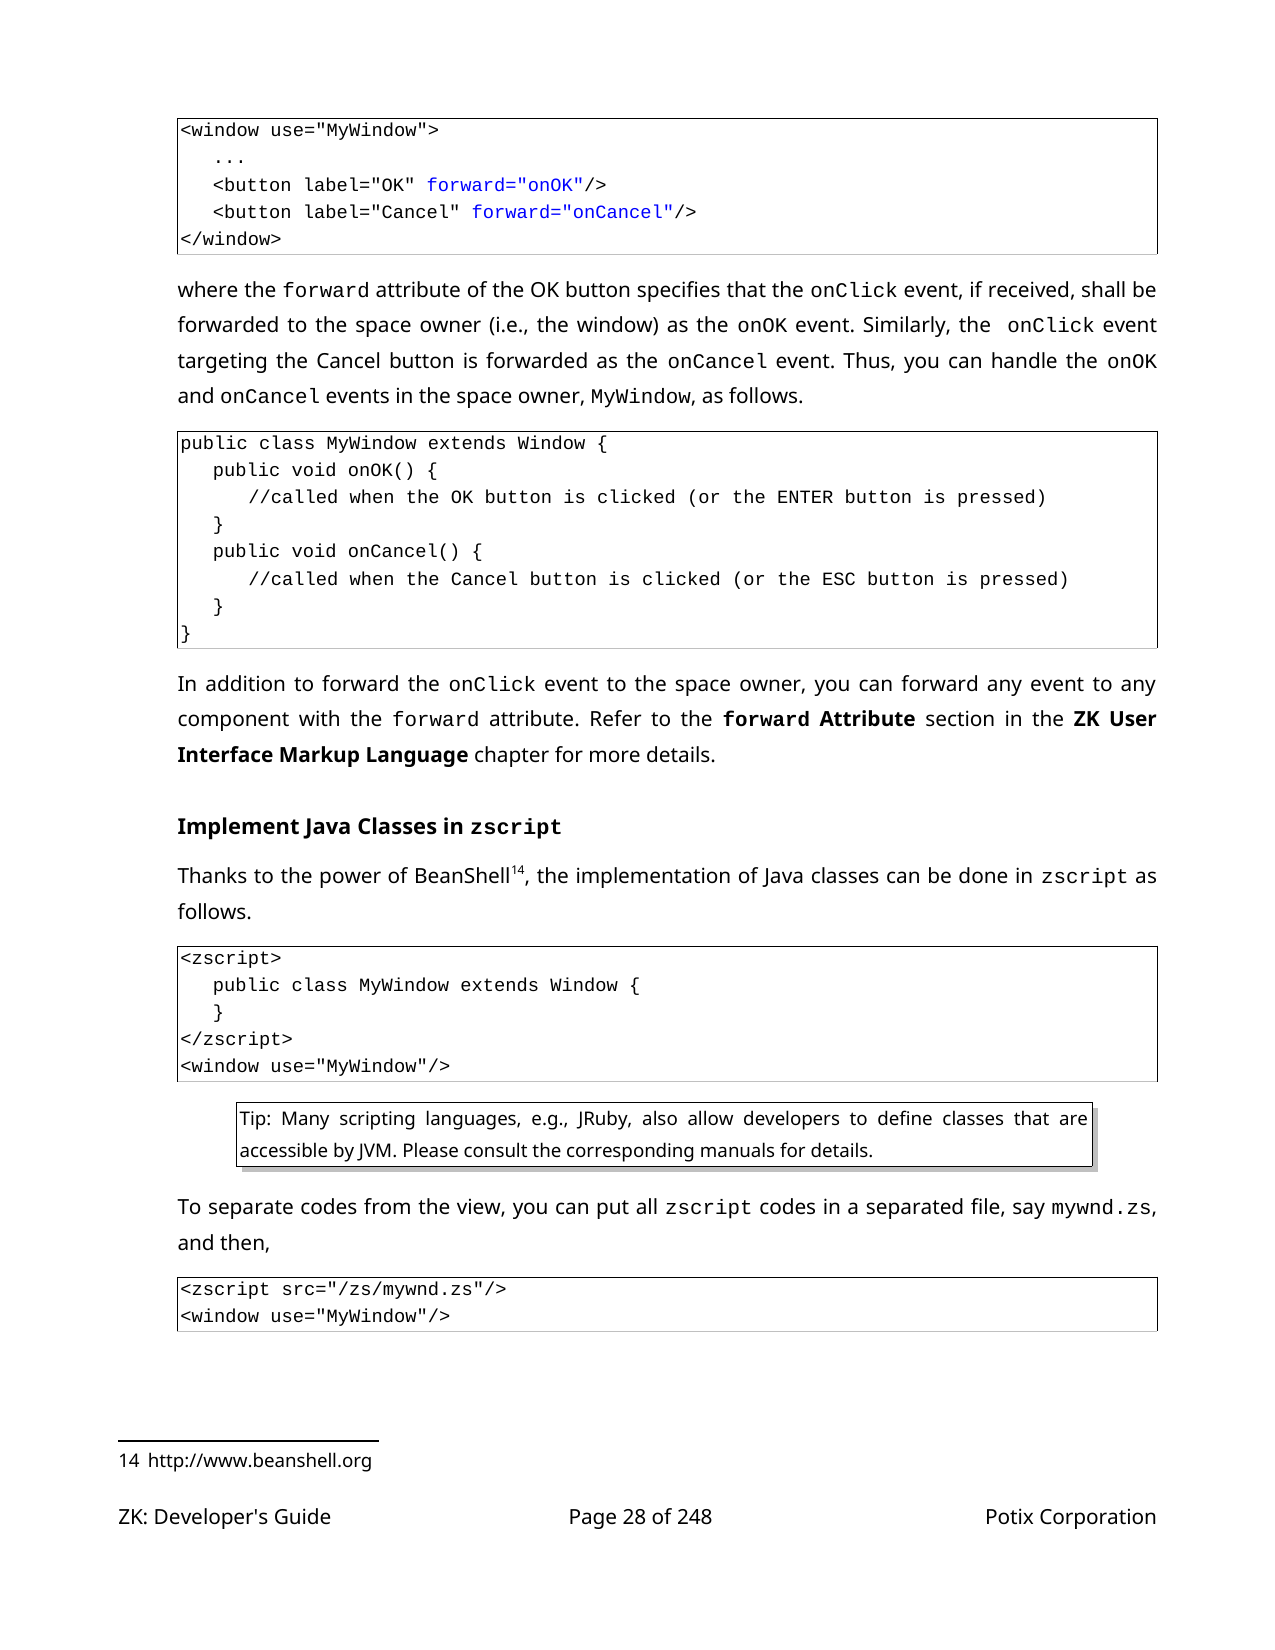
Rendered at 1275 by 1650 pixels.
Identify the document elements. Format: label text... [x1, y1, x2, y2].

text public void onOK() { [178, 458, 1157, 482]
text where the forward attribute of the OK button specifies that the onClick event, if received, shall be forwarded to the space owner (i.e., the window) as the onOK event. Similarly, the onClick event targeting the Cancel button is forwarded as the onCancel event. Thus, you can handle the onOK and onCancel events in the space owner, MyWindow, as follows. [177, 275, 1157, 410]
text <window use="MyWindow"> [178, 119, 1157, 142]
text ... [178, 145, 1157, 169]
text public class MyWindow extends Window { [178, 973, 1157, 997]
text <zscript> [178, 947, 1157, 970]
text //called when the OK button is clicked (or the ENTER button is pressed) [178, 485, 1157, 509]
text To separate codes from the view, you can put all zscript codes in a separated file, say mywnd.zs, and then, [177, 1192, 1157, 1256]
subtitle Implement Java Classes in zscript [177, 811, 1157, 841]
text <window use="MyWindow"/> [178, 1304, 1157, 1331]
text </zscript> [178, 1027, 1157, 1051]
text <button label="OK" forward="onOK"/> [178, 172, 1157, 197]
text Tip: Many scripting languages, e.g., JRuby, also allow developers to define classes that are accessible by JVM. Please consult the corresponding manuals for details. [237, 1103, 1092, 1166]
text } [178, 621, 1157, 648]
text //called when the Cancel button is clicked (or the ESC button is pressed) [178, 566, 1157, 591]
text http://www.beanshell.org [118, 1447, 1157, 1473]
text <window use="MyWindow"/> [178, 1054, 1157, 1081]
text } [178, 1000, 1157, 1024]
text public void onCancel() { [178, 539, 1157, 563]
text public class MyWindow extends Window { [178, 432, 1157, 455]
text } [178, 594, 1157, 618]
text </window> [178, 227, 1157, 254]
text Thanks to the power of BeanShell, the implementation of Java classes can be done in zscript as follows. [177, 861, 1157, 925]
text In addition to forward the onClick event to the space owner, you can forward any event to any component with the forward attribute. Refer to the forward Attribute section in the ZK User Interface Markup Language chapter for more details. [177, 669, 1157, 768]
text <button label="Cancel" forward="onCancel"/> [178, 200, 1157, 224]
text } [178, 512, 1157, 536]
text <zscript src="/zs/mywnd.zs"/> [178, 1278, 1157, 1301]
